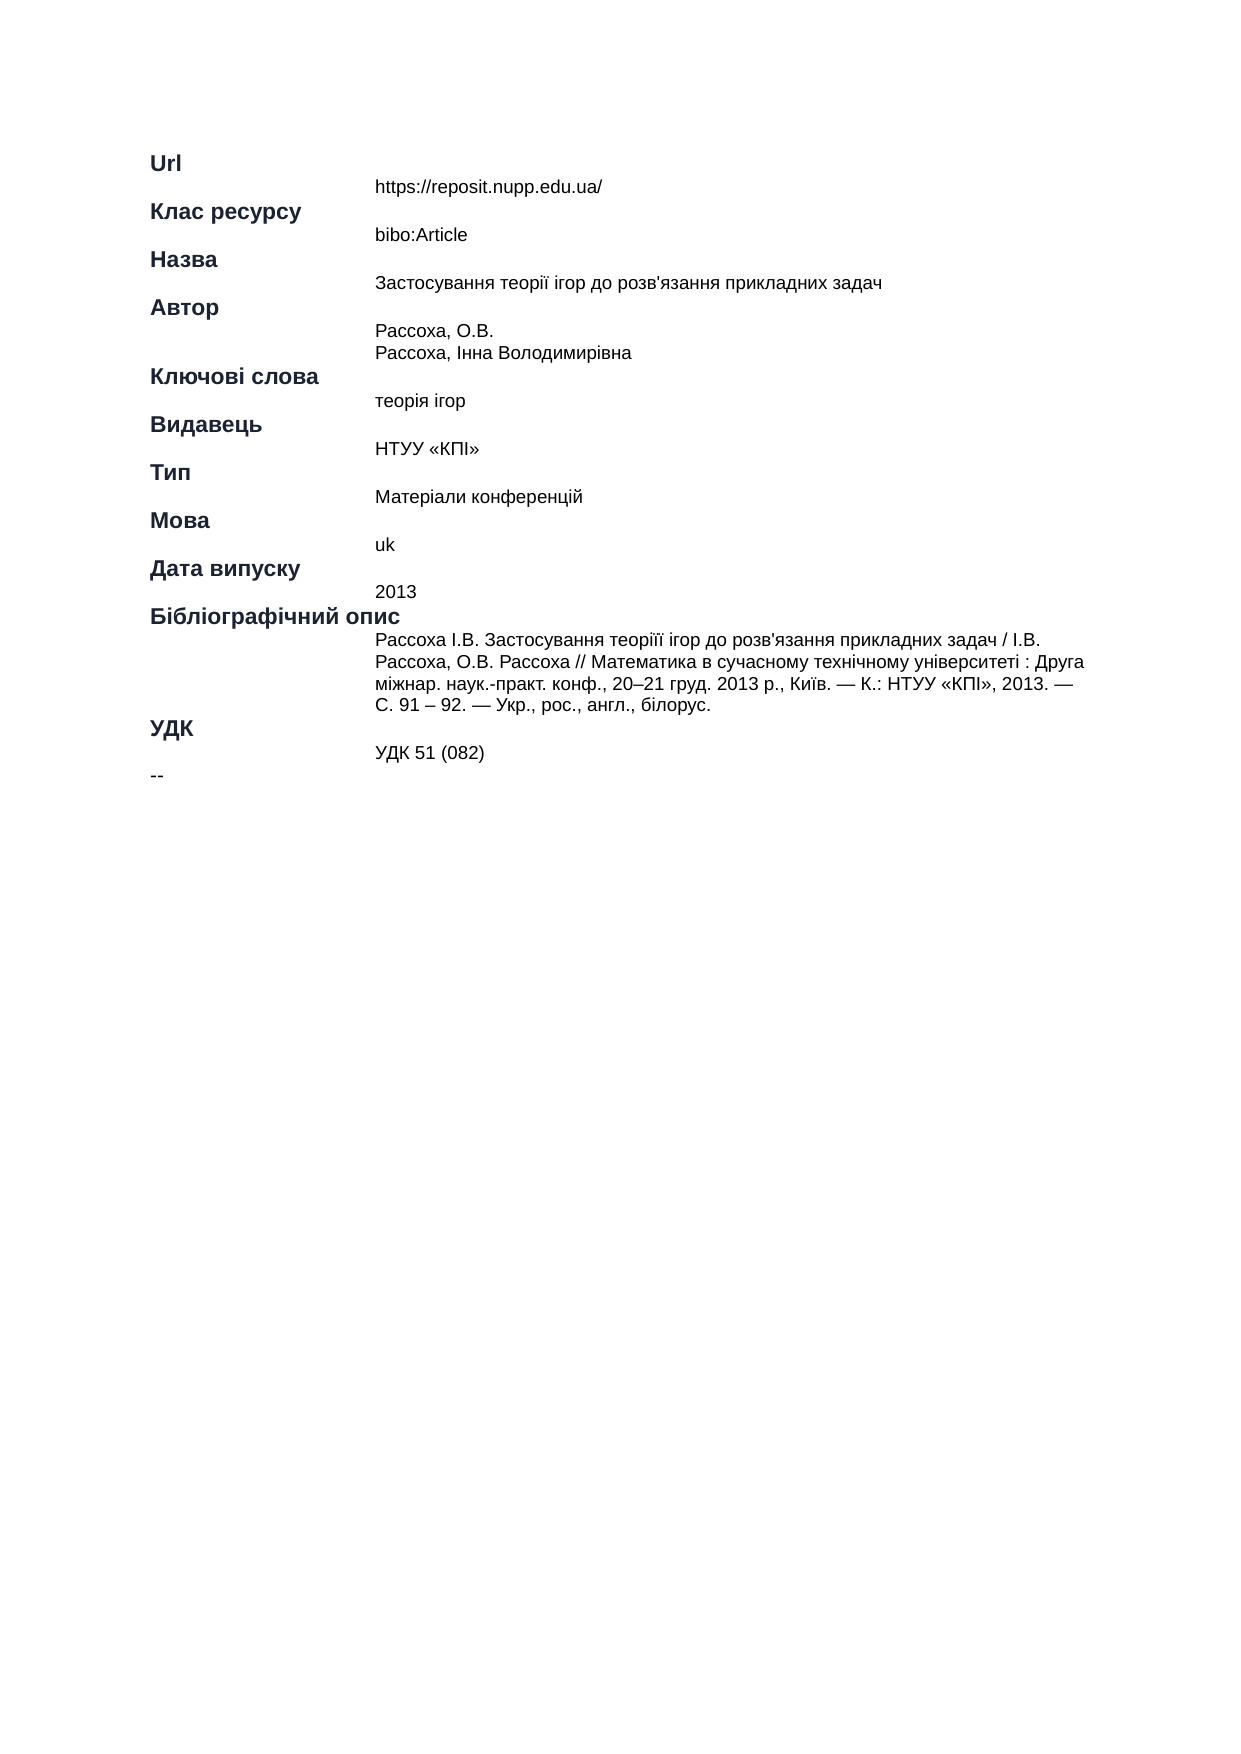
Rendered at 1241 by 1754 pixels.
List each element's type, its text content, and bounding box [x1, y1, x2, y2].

text теорія ігор [375, 389, 1090, 411]
text Автор [150, 294, 1090, 320]
text Застосування теорії ігор до розв'язання прикладних задач [375, 272, 1090, 294]
text Клас ресурсу [150, 198, 1090, 224]
text Мова [150, 507, 1090, 533]
text https://reposit.nupp.edu.ua/ [375, 176, 1090, 198]
text Дата випуску [150, 555, 1090, 581]
text Бібліографічний опис [150, 603, 1090, 629]
text НТУУ «КПІ» [375, 437, 1090, 459]
text УДК 51 (082) [375, 742, 1090, 763]
text bibo:Article [375, 224, 1090, 246]
text Рассоха І.В. Застосування теоріїї ігор до розв'язання прикладних задач / І.В. Рассоха, О.В. Рассоха // Математика в сучасному технічному університеті : Друга міжнар. наук.-практ. конф., 20–21 груд. 2013 р., Київ. — К.: НТУУ «КПІ», 2013. — С. 91 – 92. — Укр., рос., англ., білорус. [375, 629, 1090, 715]
text УДК [150, 715, 1090, 742]
text uk [375, 533, 1090, 555]
text Рассоха, Інна Володимирівна [375, 342, 1090, 363]
text Матеріали конференцій [375, 485, 1090, 507]
text Url [150, 150, 1090, 176]
text Видавець [150, 411, 1090, 437]
text Ключові слова [150, 363, 1090, 389]
text Рассоха, О.В. [375, 320, 1090, 342]
text 2013 [375, 581, 1090, 603]
text -- [150, 763, 1090, 787]
text Тип [150, 459, 1090, 485]
text Назва [150, 246, 1090, 272]
